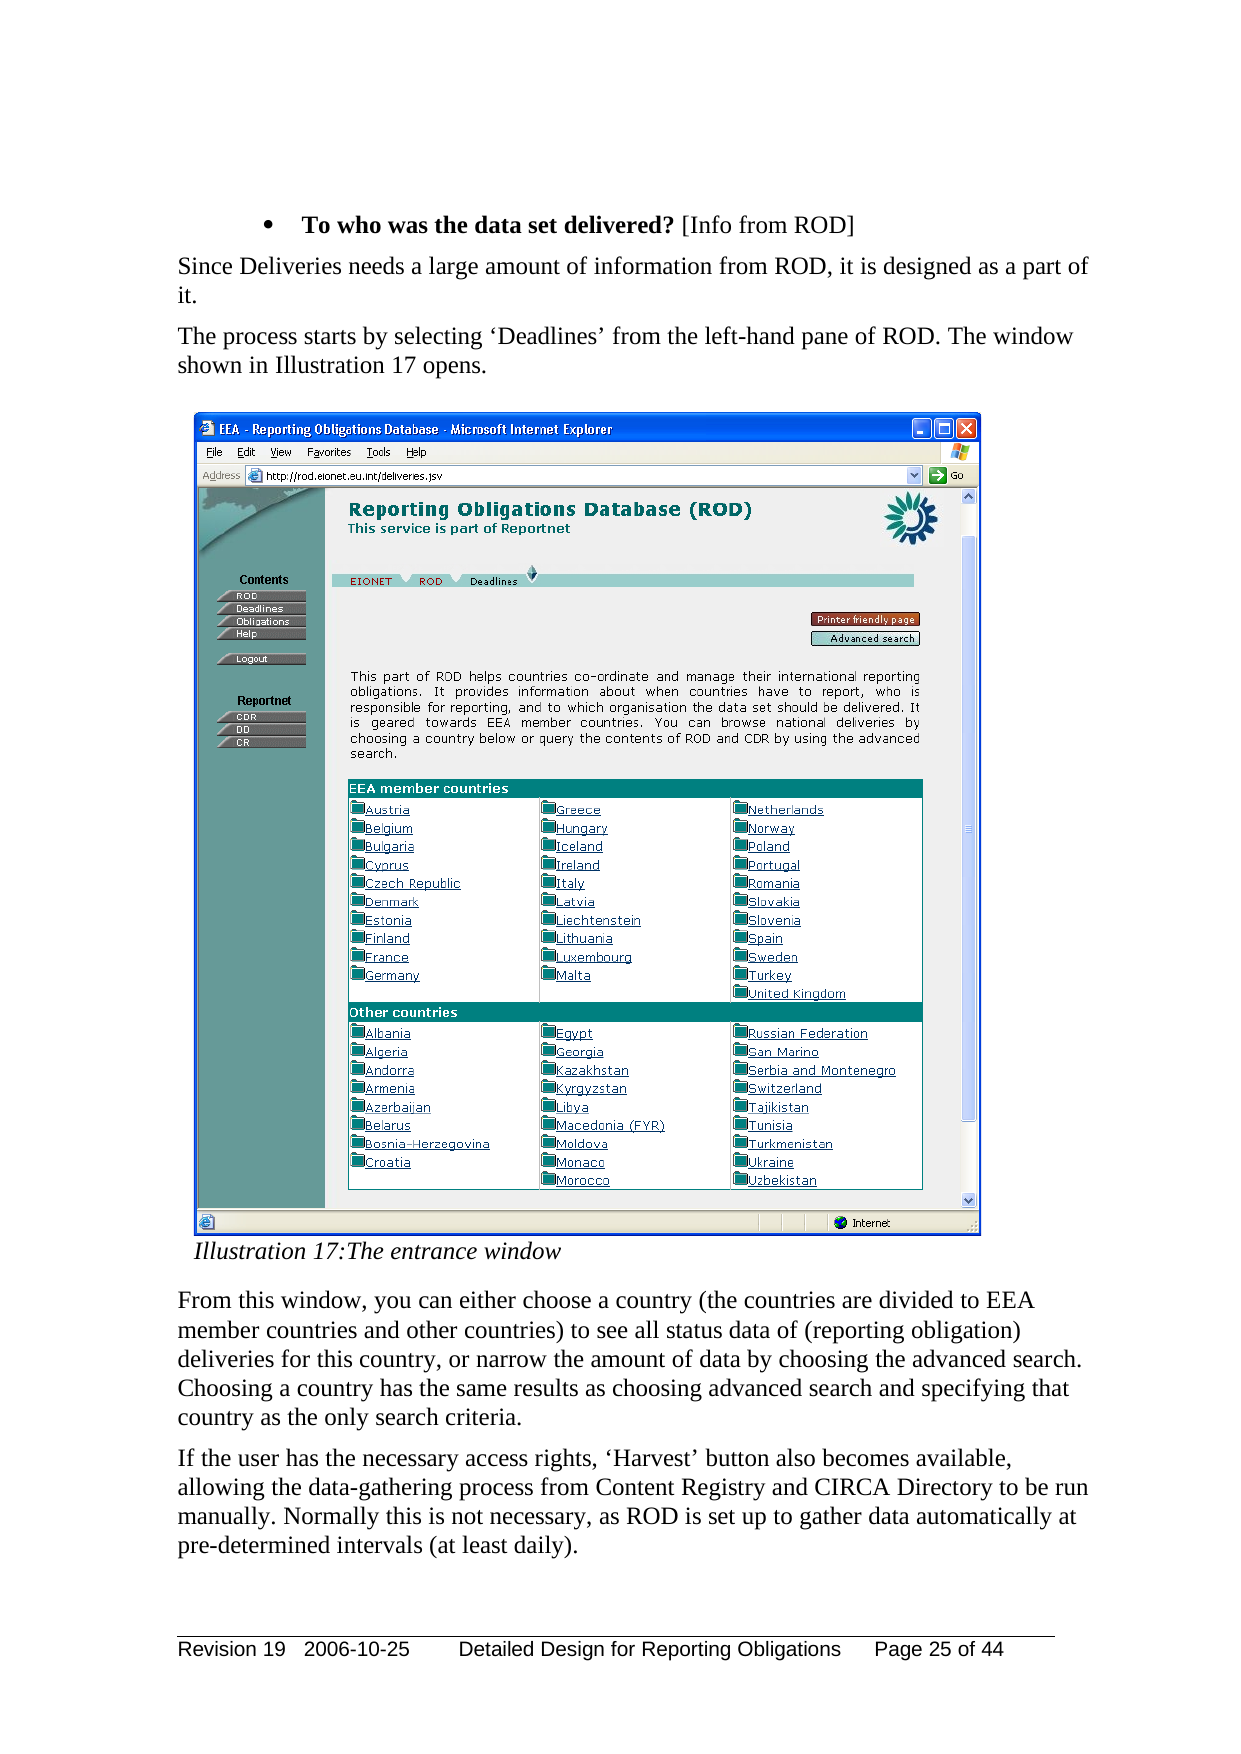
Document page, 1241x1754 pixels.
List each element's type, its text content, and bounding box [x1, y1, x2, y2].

text Since Deliveries needs a large amount of information from ROD, it is designed as a part of it. [177, 251, 1092, 309]
list To who was the data set delivered? [Info from ROD] [264, 210, 1092, 239]
text If the user has the necessary access rights, ‘Harvest’ button also becomes available, allowing the data-gathering process from Content Registry and CIRCA Directory to be run manually. Normally this is not necessary, as ROD is set up to gather data automatically at pre-determined intervals (at least daily). [177, 1442, 1092, 1559]
picture [193, 412, 982, 1236]
text Illustration 17:The entrance window [194, 1236, 981, 1264]
text From this window, you can either choose a country (the countries are divided to EEA member countries and other countries) to see all status data of (reporting obligation) deliveries for this country, or narrow the amount of data by choosing the advanced search. Choosing a country has the same results as choosing advanced search and specifying that country as the only search criteria. [177, 1285, 1092, 1431]
text The process starts by selecting ‘Deadlines’ from the left-hand pane of ROD. The window shown in Illustration 17 opens. [177, 321, 1092, 379]
